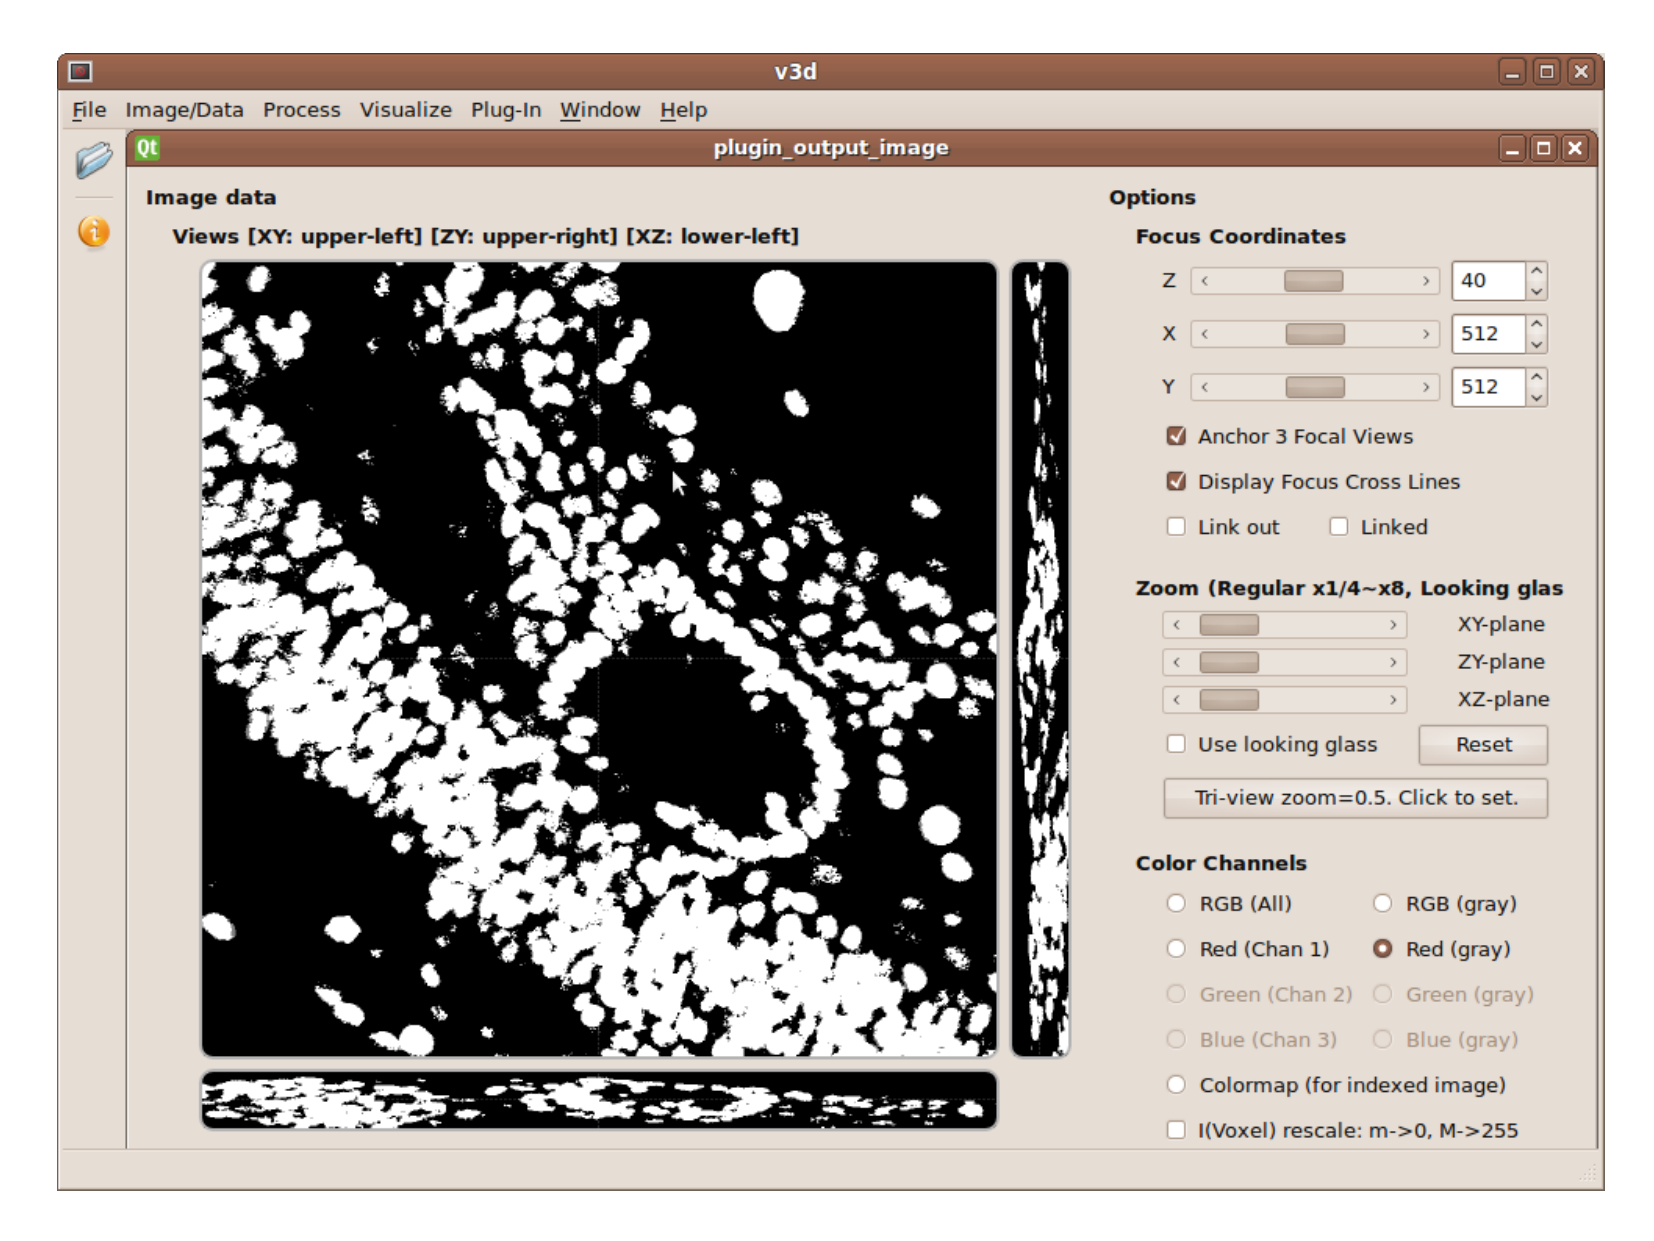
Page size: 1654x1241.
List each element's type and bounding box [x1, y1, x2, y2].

picture [57, 53, 1605, 1191]
